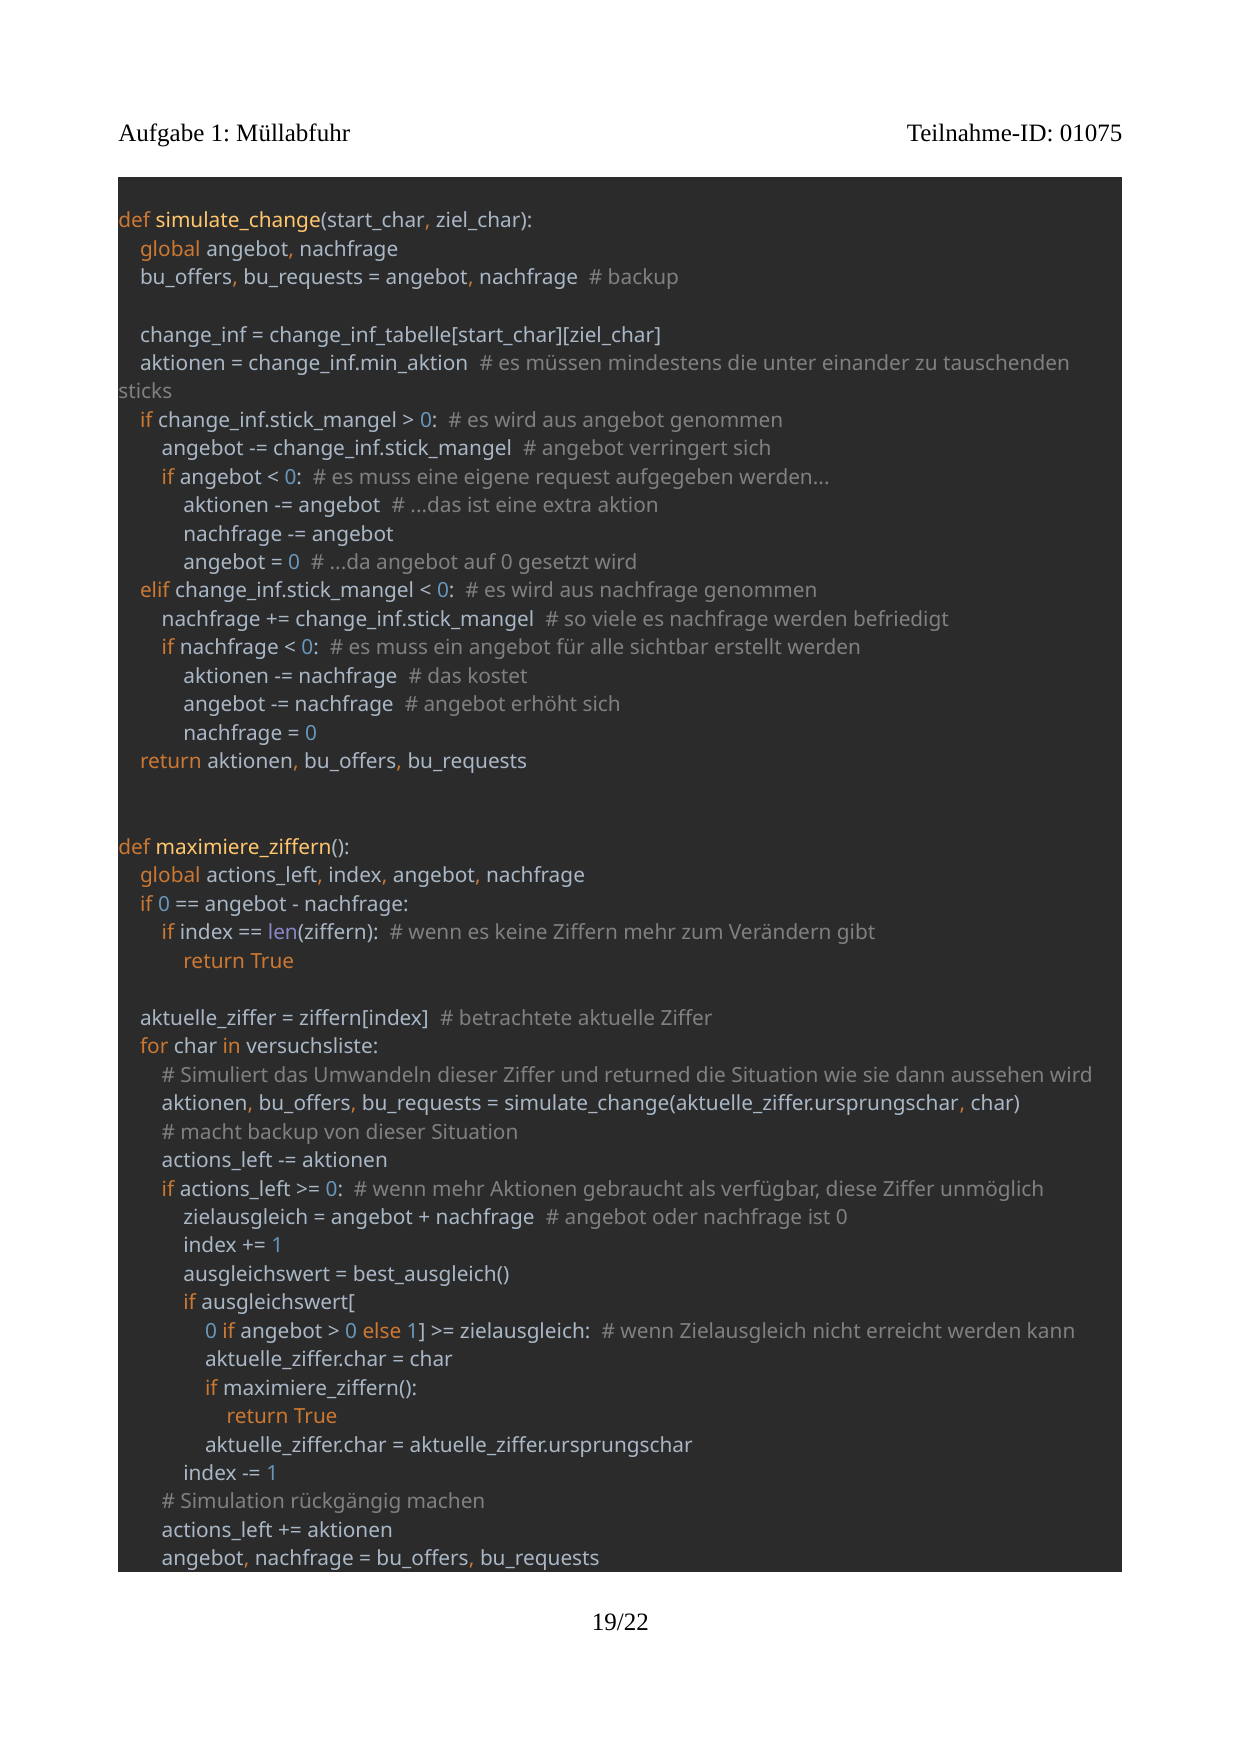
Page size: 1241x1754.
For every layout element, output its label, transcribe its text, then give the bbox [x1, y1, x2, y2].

text def simulate_change(start_char, ziel_char): global angebot, nachfrage bu_offers, bu_requests = angebot, nachfrage # backup change_inf = change_inf_tabelle[start_char][ziel_char] aktionen = change_inf.min_aktion # es müssen mindestens die unter einander zu tauschenden sticks if change_inf.stick_mangel > 0: # es wird aus angebot genommen angebot -= change_inf.stick_mangel # angebot verringert sich if angebot < 0: # es muss eine eigene request aufgegeben werden... aktionen -= angebot # ...das ist eine extra aktion nachfrage -= angebot angebot = 0 # ...da angebot auf 0 gesetzt wird elif change_inf.stick_mangel < 0: # es wird aus nachfrage genommen nachfrage += change_inf.stick_mangel # so viele es nachfrage werden befriedigt if nachfrage < 0: # es muss ein angebot für alle sichtbar erstellt werden aktionen -= nachfrage # das kostet angebot -= nachfrage # angebot erhöht sich nachfrage = 0 return aktionen, bu_offers, bu_requests def maximiere_ziffern(): global actions_left, index, angebot, nachfrage if 0 == angebot - nachfrage: if index == len(ziffern): # wenn es keine Ziffern mehr zum Verändern gibt return True aktuelle_ziffer = ziffern[index] # betrachtete aktuelle Ziffer for char in versuchsliste: # Simuliert das Umwandeln dieser Ziffer und returned die Situation wie sie dann aussehen wird aktionen, bu_offers, bu_requests = simulate_change(aktuelle_ziffer.ursprungschar, char) # macht backup von dieser Situation actions_left -= aktionen if actions_left >= 0: # wenn mehr Aktionen gebraucht als verfügbar, diese Ziffer unmöglich zielausgleich = angebot + nachfrage # angebot oder nachfrage ist 0 index += 1 ausgleichswert = best_ausgleich() if ausgleichswert[ 0 if angebot > 0 else 1] >= zielausgleich: # wenn Zielausgleich nicht erreicht werden kann aktuelle_ziffer.char = char if maximiere_ziffern(): return True aktuelle_ziffer.char = aktuelle_ziffer.ursprungschar index -= 1 # Simulation rückgängig machen actions_left += aktionen angebot, nachfrage = bu_offers, bu_requests [118, 177, 1122, 1572]
